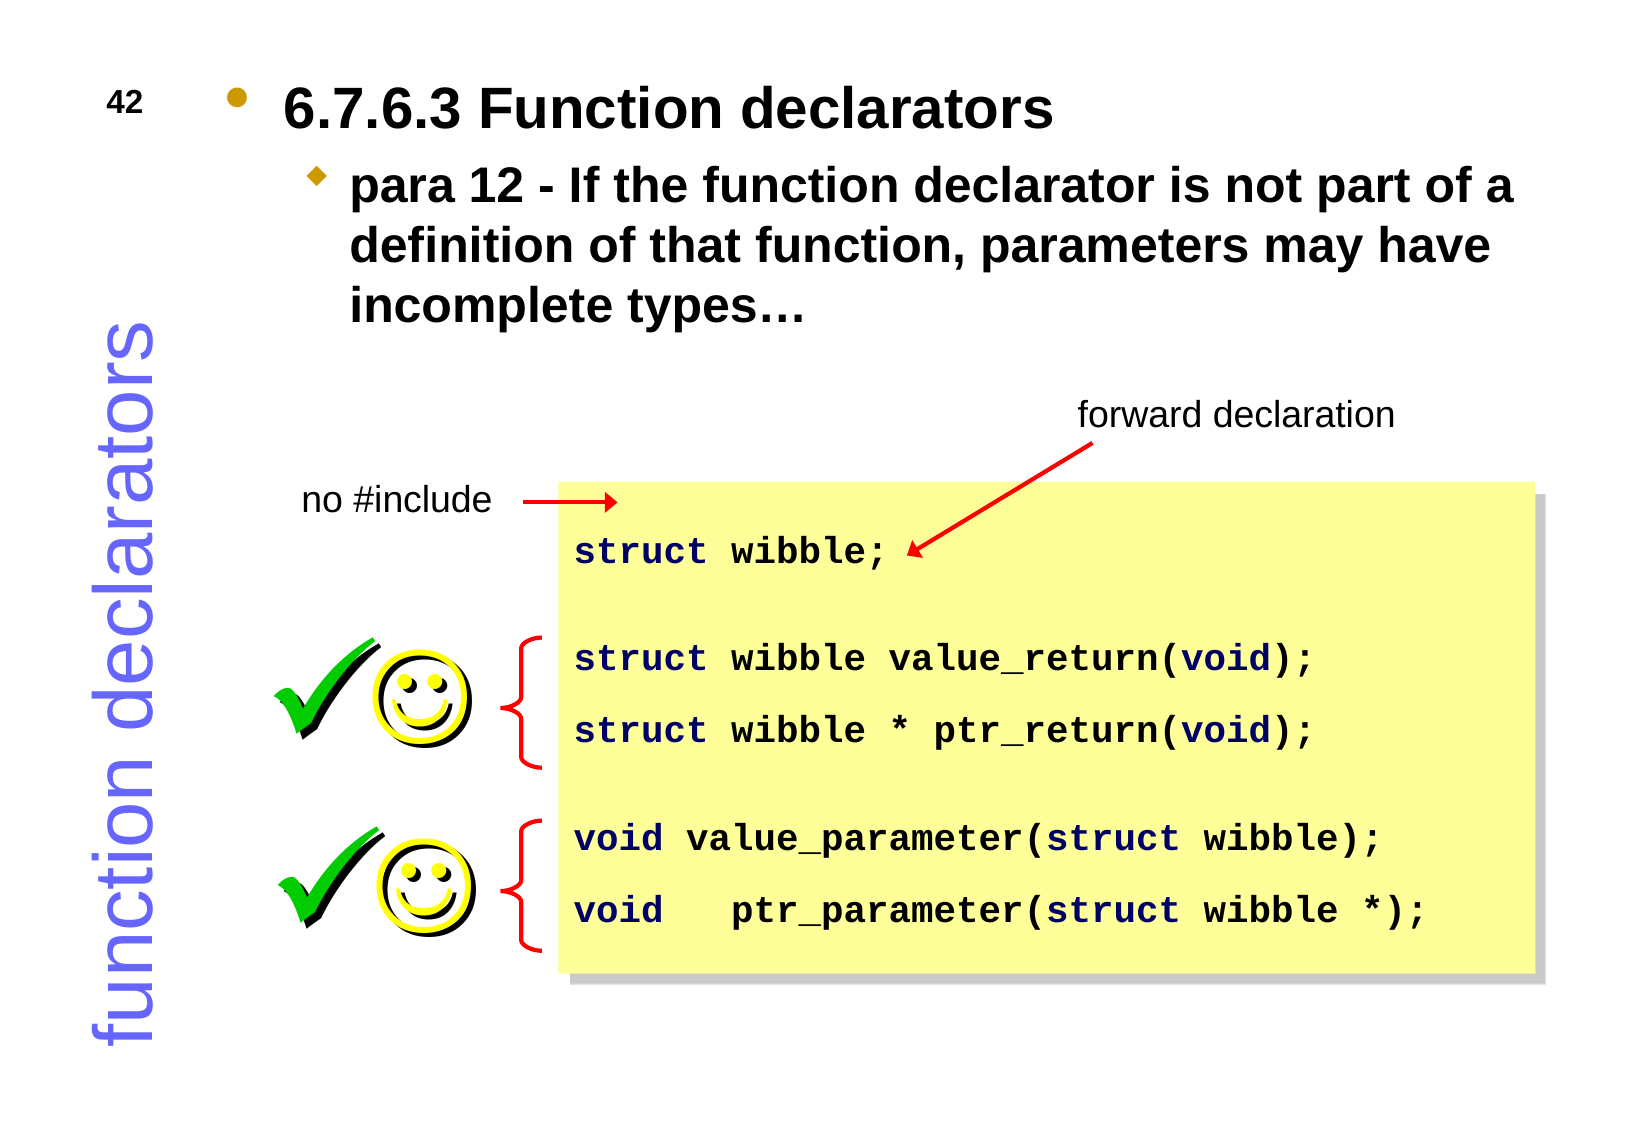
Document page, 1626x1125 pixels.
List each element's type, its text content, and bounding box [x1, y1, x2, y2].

title function declarators [50, 187, 188, 1063]
text_box struct wibble; struct wibble value_return(void); struct wibble * ptr_return(void); void value_parameter(struct wibble); void ptr_parameter(struct wibble *); [558, 481, 1536, 974]
text_box  [352, 609, 501, 775]
text_box  [356, 798, 505, 964]
text_box  [248, 596, 396, 791]
text_box no #include [286, 466, 547, 528]
text_box  [251, 785, 400, 980]
list 6.7.6.3 Function declarators para 12 - If the function declarator is not part of a definition of that function, parameters may have incomplete types… [212, 62, 1550, 1063]
text_box forward declaration [1062, 382, 1465, 443]
